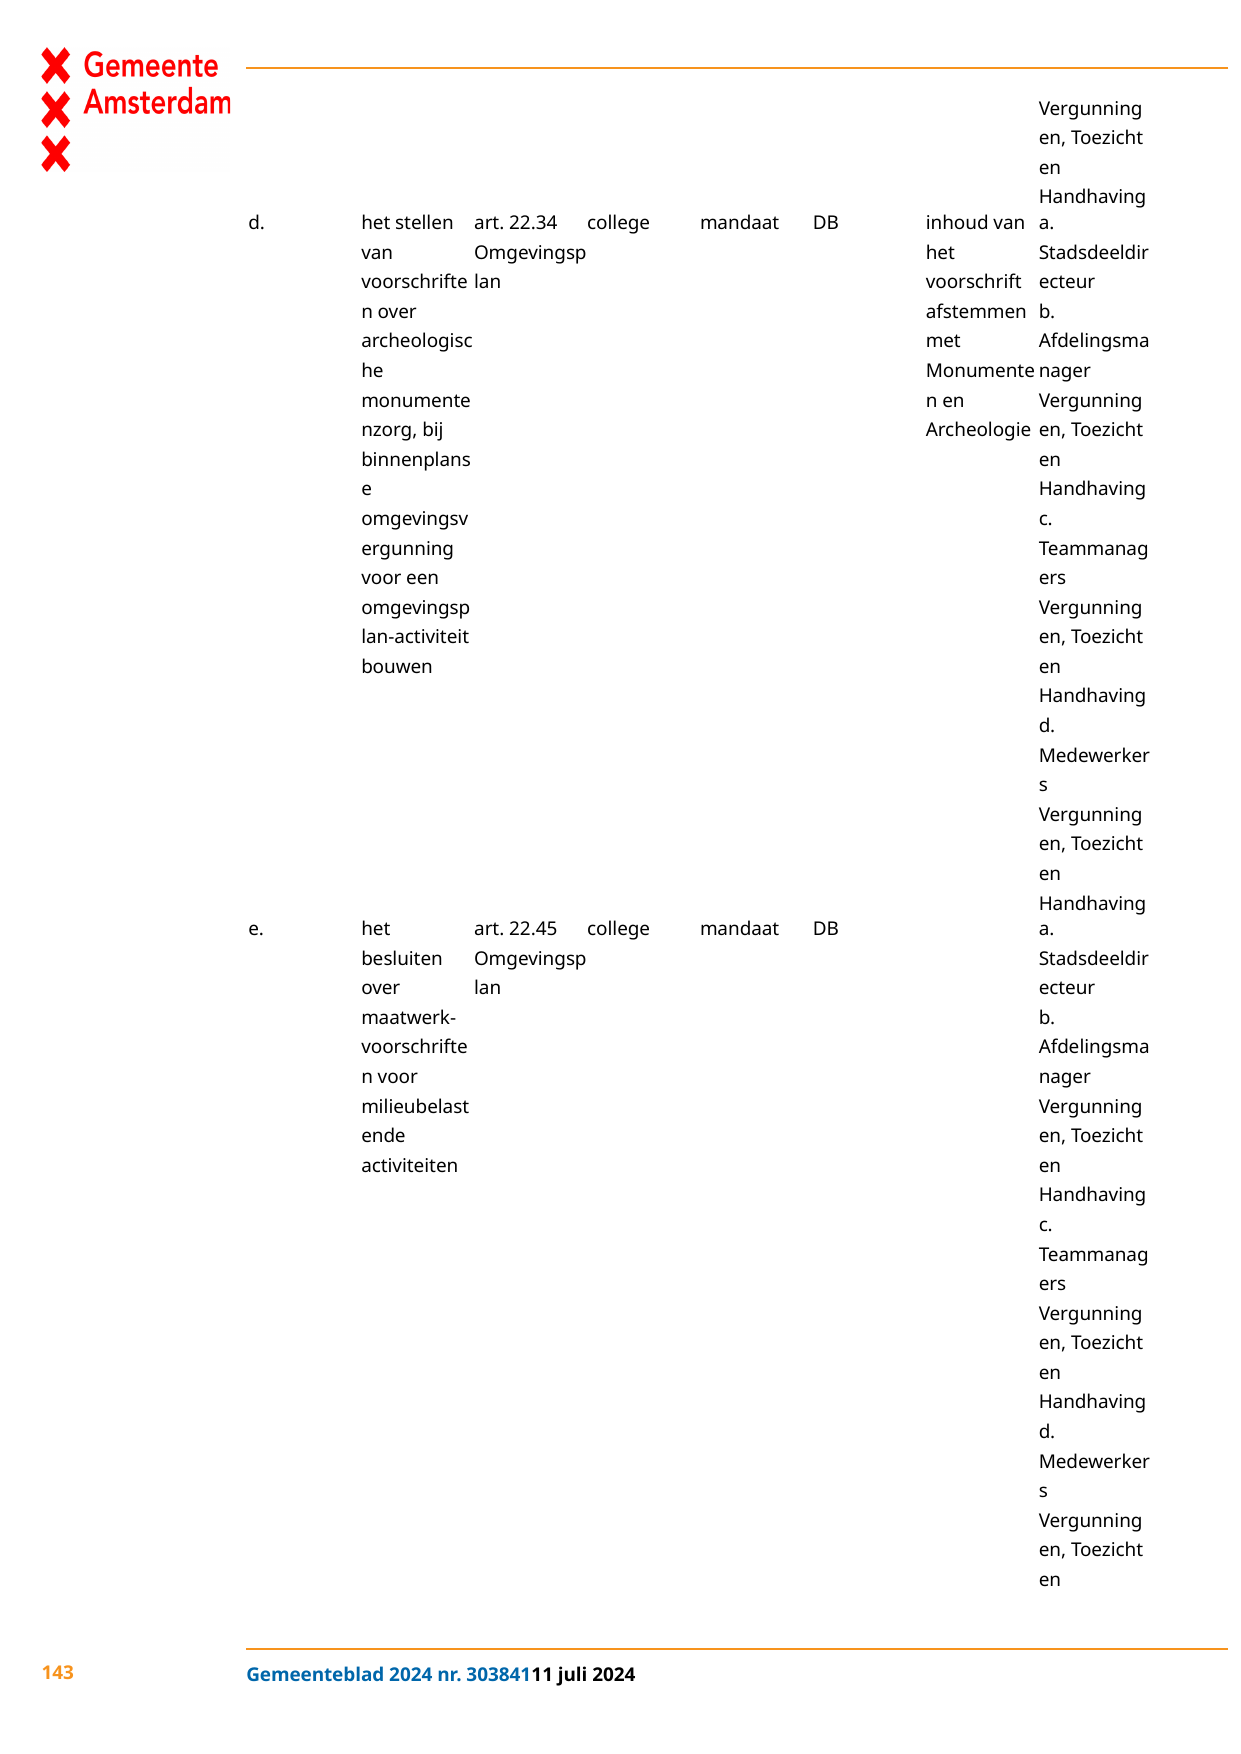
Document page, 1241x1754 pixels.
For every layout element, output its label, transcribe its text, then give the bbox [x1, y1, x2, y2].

table_cell d. [248, 209, 361, 915]
table_cell a. Stadsdeeldirecteur b. Afdelingsmanager Vergunningen, Toezicht en Handhaving c. Teammanagers Vergunningen, Toezicht en Handhaving d. Medewerkers Vergunningen, Toezicht en [1039, 915, 1152, 1592]
table_cell [587, 95, 700, 209]
table_cell art. 22.34 Omgevingsplan [474, 209, 587, 915]
table_cell a. Stadsdeeldirecteur b. Afdelingsmanager Vergunningen, Toezicht en Handhaving c. Teammanagers Vergunningen, Toezicht en Handhaving d. Medewerkers Vergunningen, Toezicht en Handhaving [1039, 209, 1152, 915]
table_cell mandaat [700, 915, 813, 1592]
table_cell het besluiten over maatwerk-voorschriften voor milieubelastende activiteiten [361, 915, 474, 1592]
picture [41, 47, 231, 172]
table_cell [248, 95, 361, 209]
table_cell [926, 915, 1038, 1592]
table_cell college [587, 209, 700, 915]
table_cell het stellen van voorschriften over archeologische monumentenzorg, bij binnenplanse omgevingsvergunning voor een omgevingsplan-activiteit bouwen [361, 209, 474, 915]
table_cell art. 22.45 Omgevingsplan [474, 915, 587, 1592]
table_cell [813, 95, 926, 209]
table_cell e. [248, 915, 361, 1592]
table_cell [474, 95, 587, 209]
table_cell inhoud van het voorschrift afstemmen met Monumenten en Archeologie [926, 209, 1038, 915]
table_cell [700, 95, 813, 209]
table_cell DB [813, 915, 926, 1592]
table_cell DB [813, 209, 926, 915]
table_cell Vergunningen, Toezicht en Handhaving [1039, 95, 1152, 209]
table_cell mandaat [700, 209, 813, 915]
table_cell [361, 95, 474, 209]
table_cell [926, 95, 1038, 209]
table_cell college [587, 915, 700, 1592]
